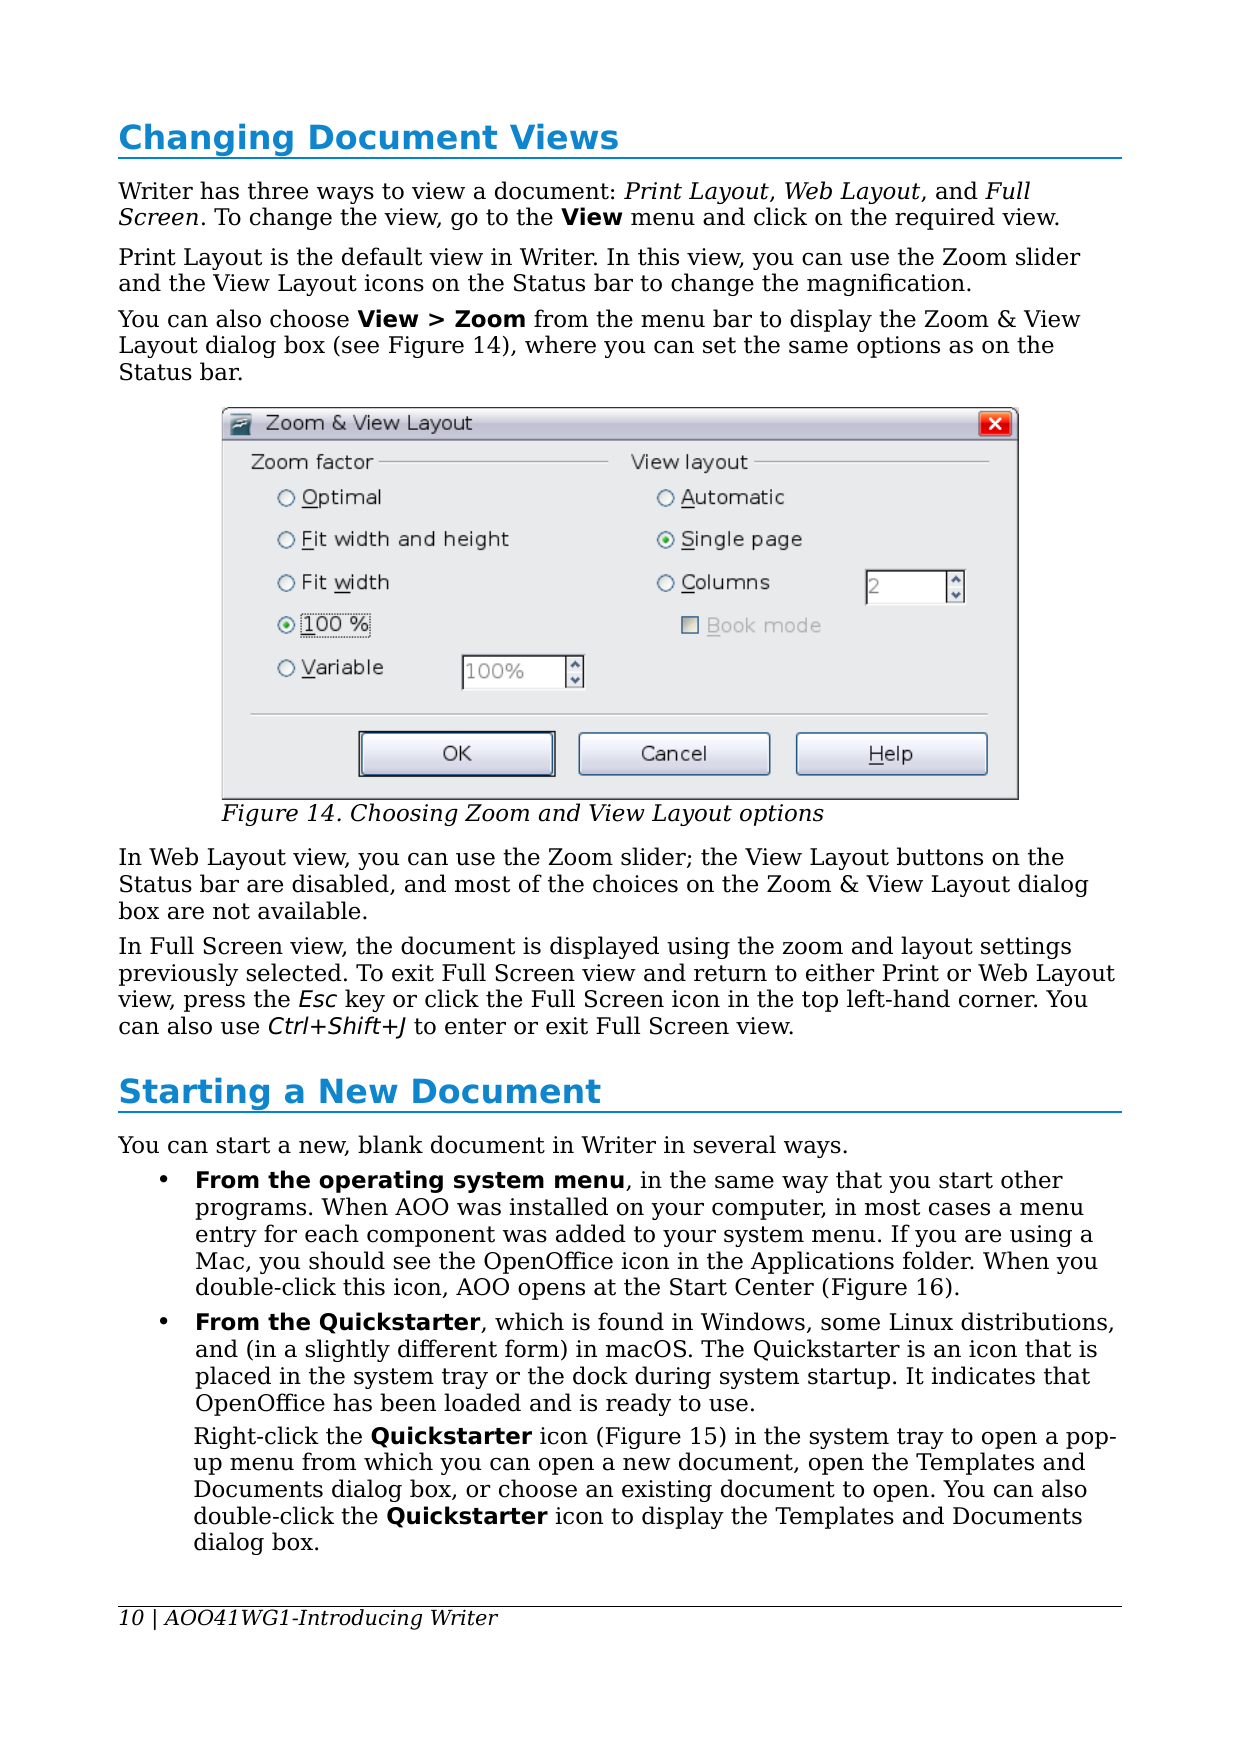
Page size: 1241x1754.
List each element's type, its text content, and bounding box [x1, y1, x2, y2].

picture [221, 407, 1019, 800]
text Writer has three ways to view a document: Print Layout, Web Layout, and Full Screen. To change the view, go to the View menu and click on the required view. [118, 178, 1122, 231]
text You can also choose View > Zoom from the menu bar to display the Zoom & View Layout dialog box (see Figure 14), where you can set the same options as on the Status bar. [118, 306, 1122, 386]
text In Web Layout view, you can use the Zoom slider; the View Layout buttons on the Status bar are disabled, and most of the choices on the Zoom & View Layout dialog box are not available. [118, 844, 1122, 924]
list From the operating system menu, in the same way that you start other programs. When AOO was installed on your computer, in most cases a menu entry for each component was added to your system menu. If you are using a Mac, you should see the OpenOffice icon in the Applications folder. When you double-click this icon, AOO opens at the Start Center (Figure 16). [156, 1165, 1122, 1301]
text In Full Screen view, the document is displayed using the zoom and layout settings previously selected. To exit Full Screen view and return to either Print or Web Layout view, press the Esc key or click the Full Screen icon in the top left-hand corner. You can also use Ctrl+Shift+J to enter or exit Full Screen view. [118, 933, 1122, 1040]
list Right-click the Quickstarter icon (Figure 15) in the system tray to open a pop-up menu from which you can open a new document, open the Templates and Documents dialog box, or choose an existing document to open. You can also double-click the Quickstarter icon to display the Templates and Documents dialog box. [193, 1423, 1122, 1556]
subtitle Starting a New Document [118, 1072, 1122, 1111]
list From the Quickstarter, which is found in Windows, some Linux distributions, and (in a slightly different form) in macOS. The Quickstarter is an icon that is placed in the system tray or the dock during system startup. It indicates that OpenOffice has been loaded and is ready to use. [156, 1307, 1122, 1417]
text Print Layout is the default view in Writer. In this view, you can use the Zoom slider and the View Layout icons on the Status bar to change the magnification. [118, 244, 1122, 297]
subtitle Changing Document Views [118, 118, 1122, 157]
text Figure 14. Choosing Zoom and View Layout options [222, 800, 1018, 826]
list You can start a new, blank document in Writer in several ways. [118, 1132, 1122, 1159]
